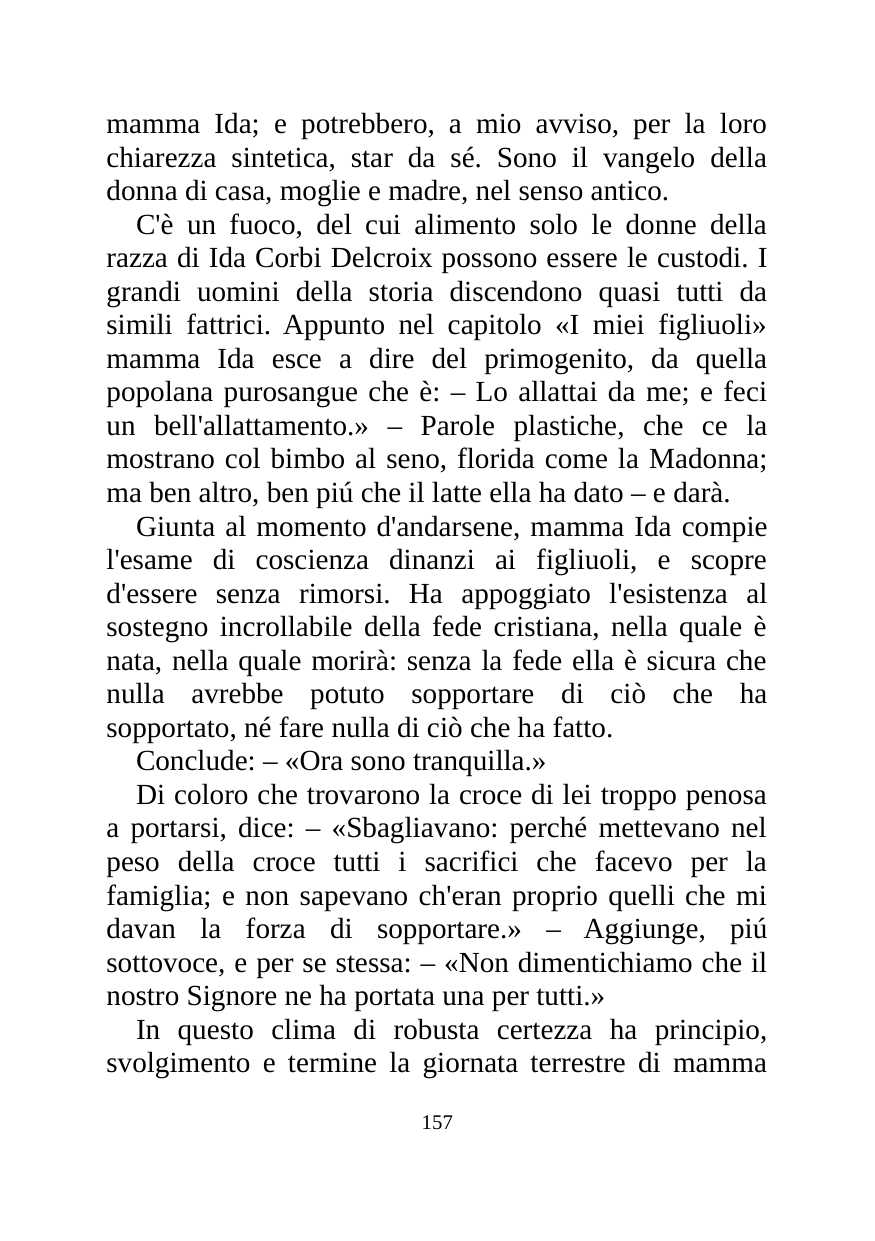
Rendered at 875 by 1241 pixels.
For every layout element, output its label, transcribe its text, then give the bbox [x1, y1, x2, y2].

text Giunta al momento d'andarsene, mamma Ida compie l'esame di coscienza dinanzi ai figliuoli, e scopre d'essere senza rimorsi. Ha appoggiato l'esistenza al sostegno incrollabile della fede cristiana, nella quale è nata, nella quale morirà: senza la fede ella è sicura che nulla avrebbe potuto sopportare di ciò che ha sopportato, né fare nulla di ciò che ha fatto. [106, 509, 768, 743]
text mamma Ida; e potrebbero, a mio avviso, per la loro chiarezza sintetica, star da sé. Sono il vangelo della donna di casa, moglie e madre, nel senso antico. [106, 106, 768, 207]
text Conclude: – «Ora sono tranquilla.» [106, 743, 768, 777]
text Di coloro che trovarono la croce di lei troppo penosa a portarsi, dice: – «Sbagliavano: perché mettevano nel peso della croce tutti i sacrifici che facevo per la famiglia; e non sapevano ch'eran proprio quelli che mi davan la forza di sopportare.» – Aggiunge, piú sottovoce, e per se stessa: – «Non dimentichiamo che il nostro Signore ne ha portata una per tutti.» [106, 777, 768, 1012]
text In questo clima di robusta certezza ha principio, svolgimento e termine la giornata terrestre di mamma [106, 1012, 768, 1079]
text C'è un fuoco, del cui alimento solo le donne della razza di Ida Corbi Delcroix possono essere le custodi. I grandi uomini della storia discendono quasi tutti da simili fattrici. Appunto nel capitolo «I miei figliuoli» mamma Ida esce a dire del primogenito, da quella popolana purosangue che è: – Lo allattai da me; e feci un bell'allattamento.» – Parole plastiche, che ce la mostrano col bimbo al seno, florida come la Madonna; ma ben altro, ben piú che il latte ella ha dato – e darà. [106, 207, 768, 509]
